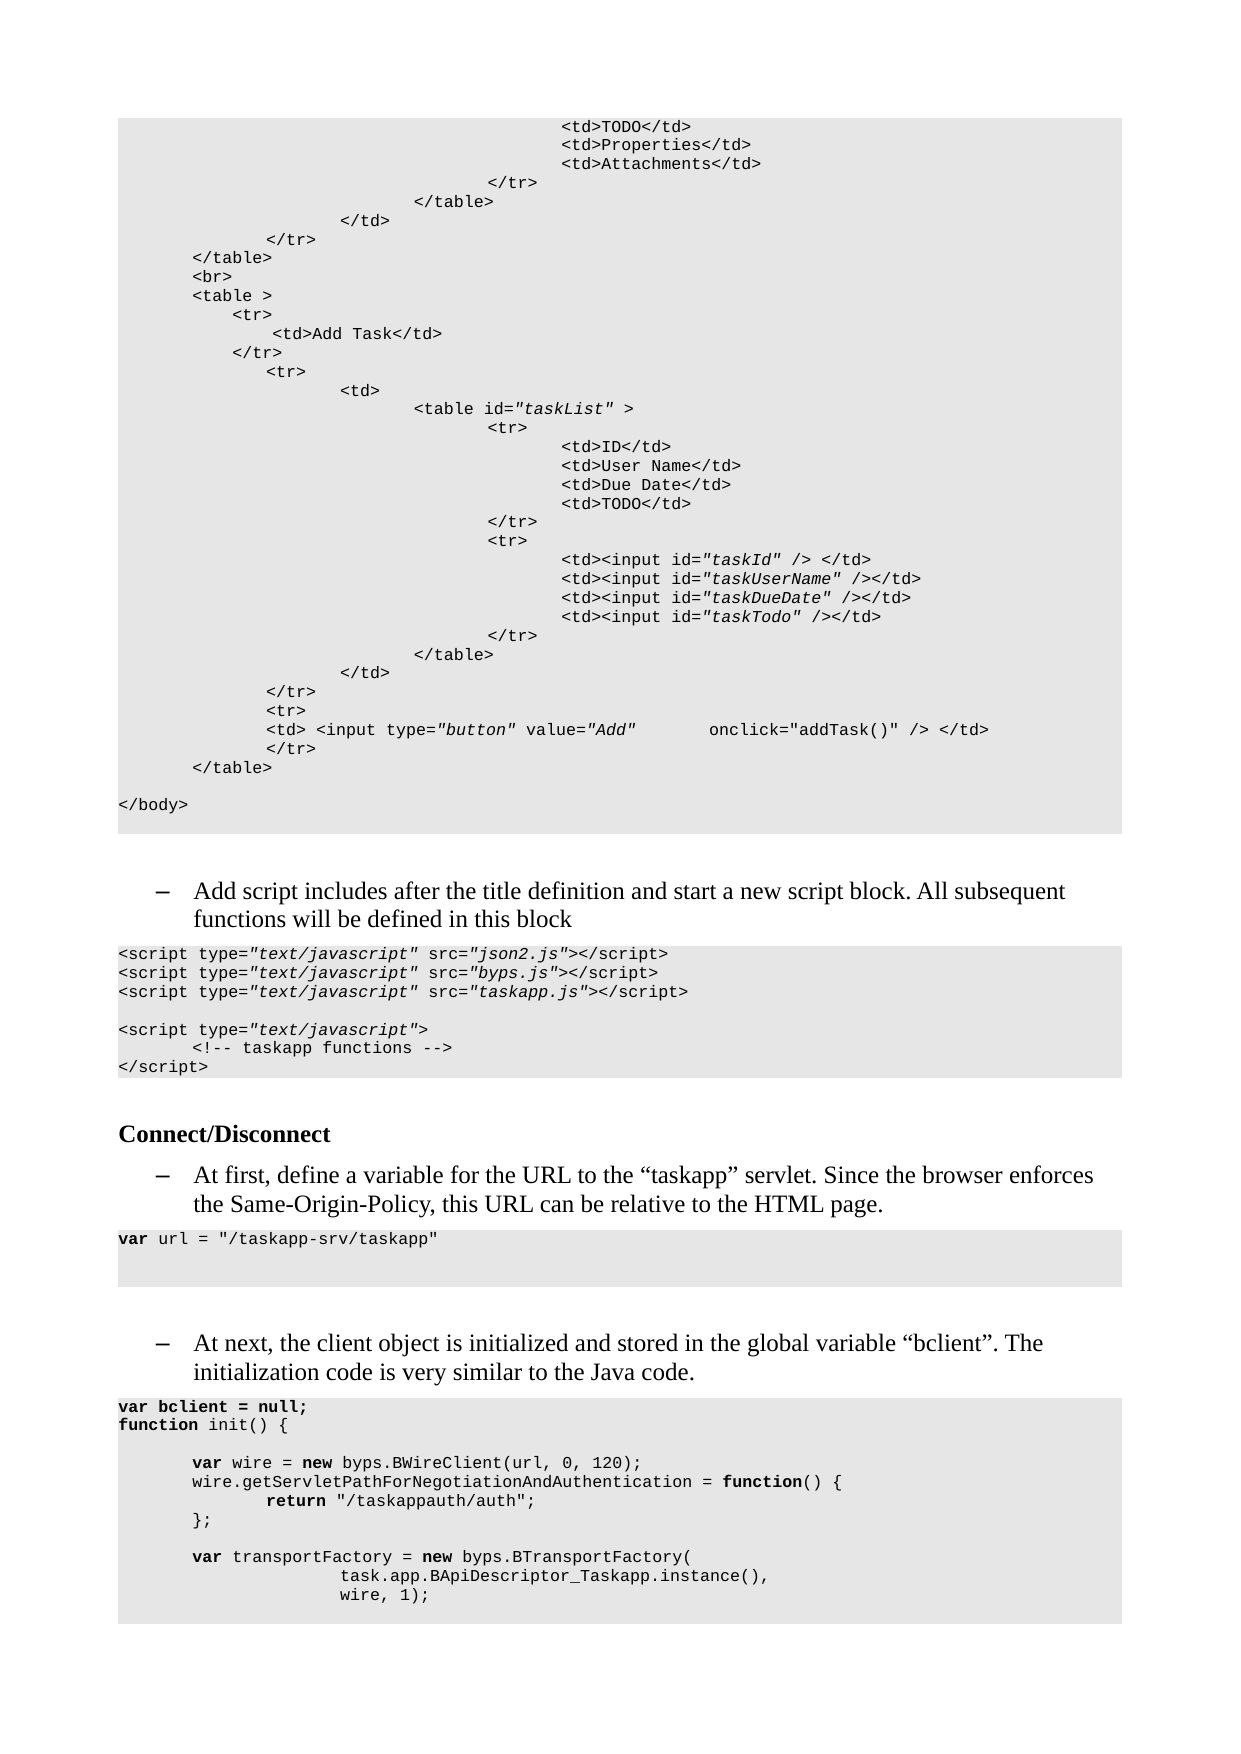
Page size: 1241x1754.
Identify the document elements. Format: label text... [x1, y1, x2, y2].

text <td><input id="taskId" /> </td> [118, 552, 1122, 571]
text </tr> [118, 740, 1122, 759]
text <script type="text/javascript" src="json2.js"></script> [118, 946, 1122, 965]
text </tr> [118, 231, 1122, 250]
text <td><input id="taskTodo" /></td> [118, 608, 1122, 627]
text </body> [118, 797, 1122, 816]
text <tr> [118, 307, 1122, 326]
text </tr> [118, 344, 1122, 363]
text <td> <input type="button" value="Add" onclick="addTask()" /> </td> [118, 721, 1122, 740]
text <!-- taskapp functions --> [118, 1040, 1122, 1059]
text <tr> [118, 363, 1122, 382]
text <table id="taskList" > [118, 401, 1122, 420]
text </tr> [118, 627, 1122, 646]
text <td><input id="taskDueDate" /></td> [118, 589, 1122, 608]
text var transportFactory = new byps.BTransportFactory( [118, 1549, 1122, 1568]
text Connect/Disconnect [118, 1119, 1122, 1148]
text <td>User Name</td> [118, 457, 1122, 476]
text </table> [118, 759, 1122, 778]
text return "/taskappauth/auth"; [118, 1492, 1122, 1511]
text var url = "/taskapp-srv/taskapp" [118, 1230, 1122, 1249]
text </td> [118, 212, 1122, 231]
text <script type="text/javascript" src="byps.js"></script> [118, 965, 1122, 983]
text </table> [118, 646, 1122, 665]
text <script type="text/javascript" src="taskapp.js"></script> [118, 983, 1122, 1002]
text </script> [118, 1059, 1122, 1078]
text function init() { [118, 1417, 1122, 1436]
text <script type="text/javascript"> [118, 1021, 1122, 1040]
text wire, 1); [118, 1587, 1122, 1606]
text </tr> [118, 175, 1122, 193]
text <br> [118, 269, 1122, 288]
list Add script includes after the title definition and start a new script block. All subsequent functions will be defined in this block [156, 876, 1122, 933]
text var wire = new byps.BWireClient(url, 0, 120); [118, 1455, 1122, 1473]
text <tr> [118, 420, 1122, 439]
text <td>Attachments</td> [118, 156, 1122, 175]
text </table> [118, 193, 1122, 212]
text <table > [118, 288, 1122, 307]
text wire.getServletPathForNegotiationAndAuthentication = function() { [118, 1473, 1122, 1492]
text <td>Add Task</td> [118, 326, 1122, 344]
text </table> [118, 250, 1122, 269]
text <td>Due Date</td> [118, 476, 1122, 495]
text <td><input id="taskUserName" /></td> [118, 571, 1122, 589]
text <td>Properties</td> [118, 137, 1122, 156]
text </tr> [118, 684, 1122, 703]
text var bclient = null; [118, 1398, 1122, 1417]
list At first, define a variable for the URL to the “taskapp” servlet. Since the browser enforces the Same-Origin-Policy, this URL can be relative to the HTML page. [156, 1160, 1122, 1218]
text <td>TODO</td> [118, 118, 1122, 137]
text </td> [118, 665, 1122, 684]
list At next, the client object is initialized and stored in the global variable “bclient”. The initialization code is very similar to the Java code. [156, 1328, 1122, 1386]
text <td>TODO</td> [118, 495, 1122, 514]
text <td> [118, 382, 1122, 401]
text <td>ID</td> [118, 439, 1122, 457]
text <tr> [118, 703, 1122, 721]
text }; [118, 1511, 1122, 1530]
text <tr> [118, 533, 1122, 552]
text </tr> [118, 514, 1122, 533]
text task.app.BApiDescriptor_Taskapp.instance(), [118, 1568, 1122, 1587]
